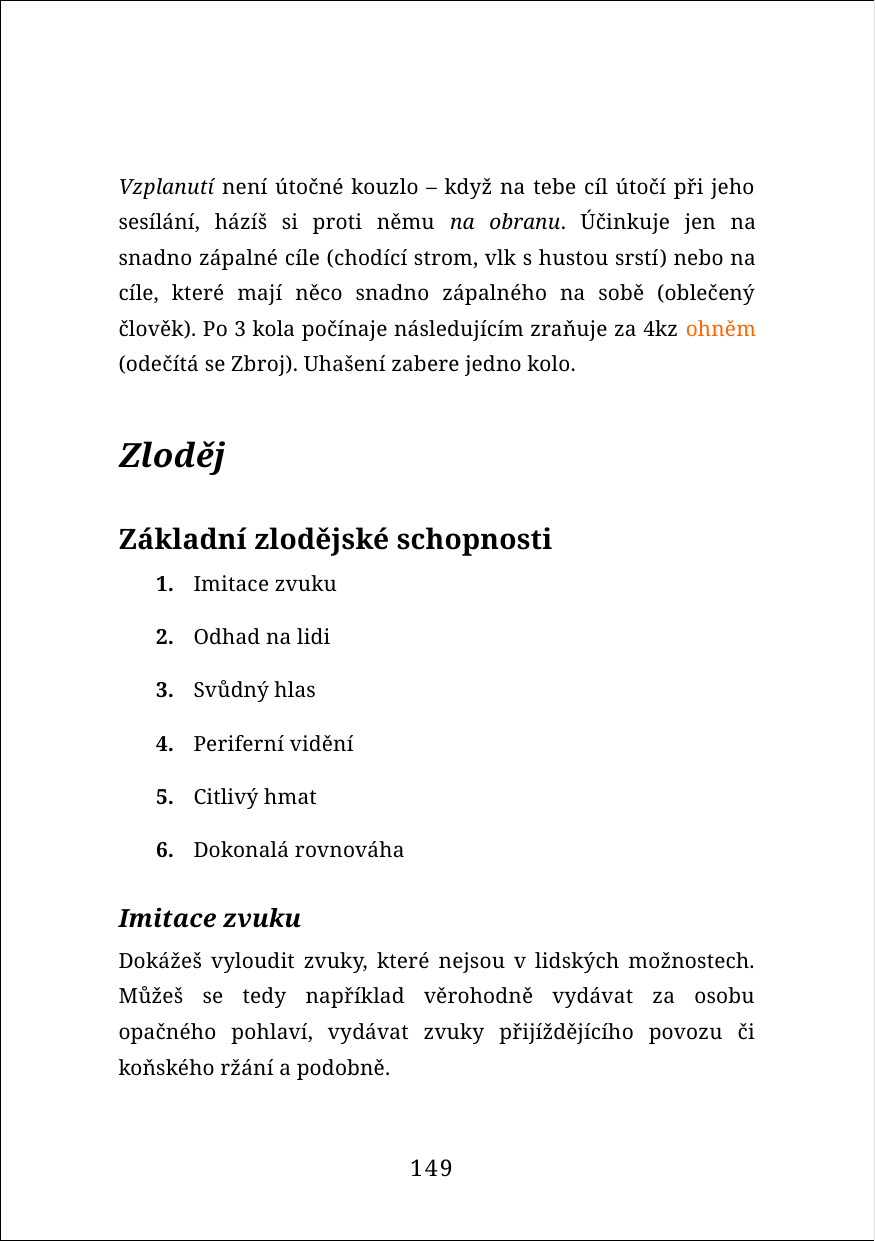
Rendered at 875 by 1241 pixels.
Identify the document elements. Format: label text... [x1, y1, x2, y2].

text Vzplanutí není útočné kouzlo – když na tebe cíl útočí při jeho sesílání, házíš si proti němu na obranu. Účinkuje jen na snadno zápalné cíle (chodící strom, vlk s hustou srstí) nebo na cíle, které mají něco snadno zápalného na sobě (oblečený člověk). Po 3 kola počínaje následujícím zraňuje za 4kz ohněm (odečítá se Zbroj). Uhašení zabere jedno kolo. [118, 172, 756, 378]
subtitle Základní zlodějské schopnosti [118, 519, 756, 557]
list Svůdný hlas [156, 676, 756, 704]
list Imitace zvuku [156, 569, 756, 597]
list Periferní vidění [156, 729, 756, 757]
list Odhad na lidi [156, 622, 756, 651]
subtitle Imitace zvuku [118, 900, 756, 934]
subtitle Zloděj [118, 432, 756, 478]
list Dokonalá rovnováha [156, 835, 756, 864]
list Citlivý hmat [156, 782, 756, 810]
text Dokážeš vyloudit zvuky, které nejsou v lidských možnostech. Můžeš se tedy například věrohodně vydávat za osobu opačného pohlaví, vydávat zvuky přijíždějícího povozu či koňského ržání a podobně. [118, 946, 756, 1081]
